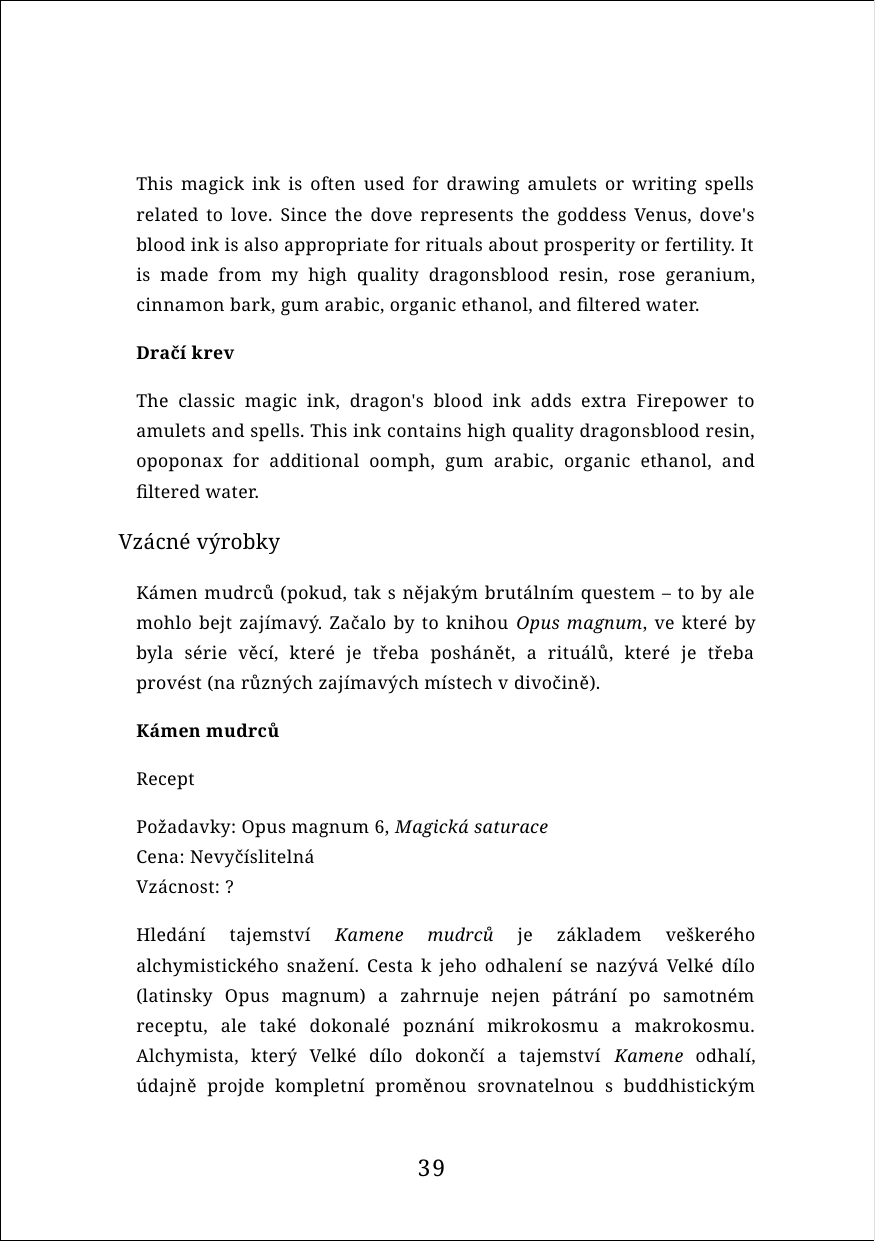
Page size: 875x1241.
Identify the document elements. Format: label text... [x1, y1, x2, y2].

text Kámen mudrců [136, 719, 756, 743]
text This magick ink is often used for drawing amulets or writing spells related to love. Since the dove represents the goddess Venus, dove's blood ink is also appropriate for rituals about prosperity or fertility. It is made from my high quality dragonsblood resin, rose geranium, cinnamon bark, gum arabic, organic ethanol, and filtered water. [136, 172, 756, 317]
text Dračí krev [136, 341, 756, 365]
text Recept [136, 767, 756, 791]
text The classic magic ink, dragon's blood ink adds extra Firepower to amulets and spells. This ink contains high quality dragonsblood resin, opoponax for additional oomph, gum arabic, organic ethanol, and filtered water. [136, 388, 756, 503]
text Požadavky: Opus magnum 6, Magická saturace Cena: Nevyčíslitelná Vzácnost: ? [136, 814, 756, 899]
text Kámen mudrců (pokud, tak s nějakým brutálním questem – to by ale mohlo bejt zajímavý. Začalo by to knihou Opus magnum, ve které by byla série věcí, které je třeba poshánět, a rituálů, které je třeba provést (na různých zajímavých místech v divočině). [136, 580, 756, 695]
text Hledání tajemství Kamene mudrců je základem veškerého alchymistického snažení. Cesta k jeho odhalení se nazývá Velké dílo (latinsky Opus magnum) a zahrnuje nejen pátrání po samotném receptu, ale také dokonalé poznání mikrokosmu a makrokosmu. Alchymista, který Velké dílo dokončí a tajemství Kamene odhalí, údajně projde kompletní proměnou srovnatelnou s buddhistickým [136, 923, 756, 1098]
text Vzácné výrobky [118, 527, 756, 555]
